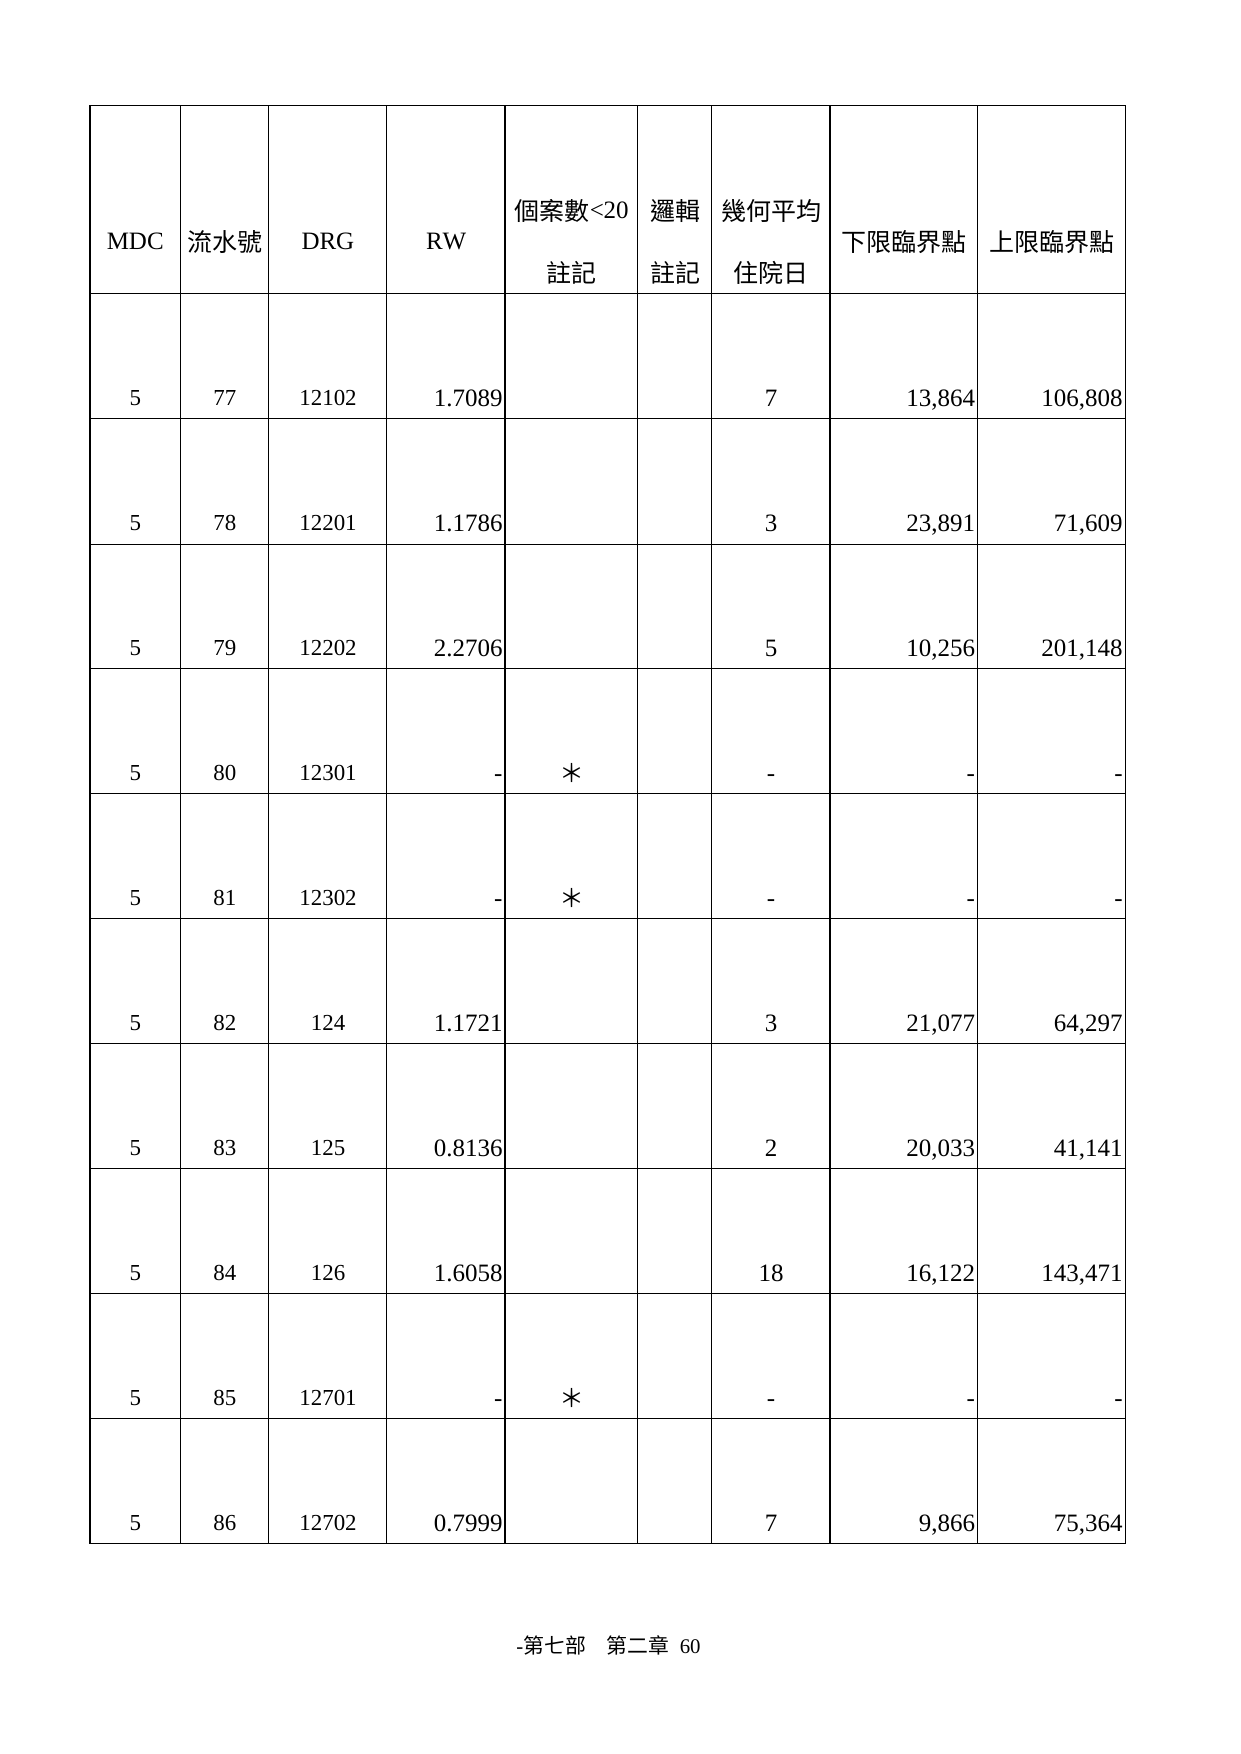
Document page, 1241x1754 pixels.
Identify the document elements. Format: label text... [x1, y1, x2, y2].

table_cell 0.8136 [387, 1044, 504, 1168]
table_cell 126 [269, 1169, 386, 1293]
table_cell [638, 794, 711, 918]
table_cell [506, 1419, 637, 1543]
table_cell - [978, 669, 1125, 793]
table_header 幾何平均住院日 [712, 106, 829, 293]
table_cell 86 [181, 1419, 268, 1543]
table_cell 12301 [269, 669, 386, 793]
table_cell 80 [181, 669, 268, 793]
table_header 上限臨界點 [978, 106, 1125, 293]
table_cell - [978, 1294, 1125, 1418]
table_cell 2.2706 [387, 545, 504, 668]
table_cell [638, 1169, 711, 1293]
table_cell 5 [91, 545, 180, 668]
table_cell - [387, 1294, 504, 1418]
table_cell 71,609 [978, 419, 1125, 543]
table_cell 5 [91, 1294, 180, 1418]
table_cell 7 [712, 1419, 829, 1543]
table_header RW [387, 106, 504, 293]
table_cell [638, 1044, 711, 1168]
table_cell 12701 [269, 1294, 386, 1418]
table_cell [506, 1169, 637, 1293]
table_header 流水號 [181, 106, 268, 293]
table_cell 85 [181, 1294, 268, 1418]
table_cell 3 [712, 919, 829, 1043]
table_cell 81 [181, 794, 268, 918]
table_cell ＊ [506, 669, 637, 793]
table_cell 13,864 [831, 294, 977, 418]
table_cell 5 [91, 1169, 180, 1293]
table_cell 12302 [269, 794, 386, 918]
table_cell 83 [181, 1044, 268, 1168]
table_cell [638, 419, 711, 543]
table_cell [506, 545, 637, 668]
table_cell [506, 1044, 637, 1168]
table_cell 124 [269, 919, 386, 1043]
table_cell 64,297 [978, 919, 1125, 1043]
table_cell 1.6058 [387, 1169, 504, 1293]
table_cell 0.7999 [387, 1419, 504, 1543]
table_cell 1.1721 [387, 919, 504, 1043]
table_cell 84 [181, 1169, 268, 1293]
table_cell [638, 1294, 711, 1418]
table_header MDC [91, 106, 180, 293]
table_cell 5 [712, 545, 829, 668]
table_cell 1.1786 [387, 419, 504, 543]
table_cell 23,891 [831, 419, 977, 543]
table_cell 3 [712, 419, 829, 543]
table_cell 5 [91, 419, 180, 543]
table_cell ＊ [506, 794, 637, 918]
table_cell 5 [91, 1044, 180, 1168]
table_cell - [712, 1294, 829, 1418]
table_cell 125 [269, 1044, 386, 1168]
table_cell 106,808 [978, 294, 1125, 418]
table_cell [506, 919, 637, 1043]
table_cell 21,077 [831, 919, 977, 1043]
table_cell [638, 919, 711, 1043]
table_cell 79 [181, 545, 268, 668]
table_cell 18 [712, 1169, 829, 1293]
table_cell 201,148 [978, 545, 1125, 668]
table_header 個案數<20註記 [506, 106, 637, 293]
table_cell - [978, 794, 1125, 918]
table_cell 9,866 [831, 1419, 977, 1543]
table_cell - [831, 1294, 977, 1418]
table_cell 5 [91, 294, 180, 418]
table_cell [638, 545, 711, 668]
table_header 下限臨界點 [831, 106, 977, 293]
table_cell [638, 669, 711, 793]
table_cell 5 [91, 919, 180, 1043]
table_cell 12102 [269, 294, 386, 418]
table_cell 77 [181, 294, 268, 418]
table_cell - [712, 794, 829, 918]
table_cell 143,471 [978, 1169, 1125, 1293]
table_cell ＊ [506, 1294, 637, 1418]
table_cell [506, 294, 637, 418]
table_cell - [712, 669, 829, 793]
table_cell 12201 [269, 419, 386, 543]
table_cell - [387, 669, 504, 793]
table_cell 10,256 [831, 545, 977, 668]
table_cell - [831, 794, 977, 918]
table_cell 20,033 [831, 1044, 977, 1168]
table_cell 75,364 [978, 1419, 1125, 1543]
table_header DRG [269, 106, 386, 293]
table_cell 78 [181, 419, 268, 543]
table_header 邏輯註記 [638, 106, 711, 293]
table_cell 5 [91, 669, 180, 793]
table_cell [638, 1419, 711, 1543]
table_cell 41,141 [978, 1044, 1125, 1168]
table_cell - [387, 794, 504, 918]
table_cell 5 [91, 1419, 180, 1543]
table_cell 7 [712, 294, 829, 418]
table_cell 16,122 [831, 1169, 977, 1293]
table_cell 5 [91, 794, 180, 918]
table_cell 12202 [269, 545, 386, 668]
table_cell 12702 [269, 1419, 386, 1543]
table_cell 1.7089 [387, 294, 504, 418]
table_cell [638, 294, 711, 418]
table_cell - [831, 669, 977, 793]
table_cell 82 [181, 919, 268, 1043]
table_cell 2 [712, 1044, 829, 1168]
table_cell [506, 419, 637, 543]
